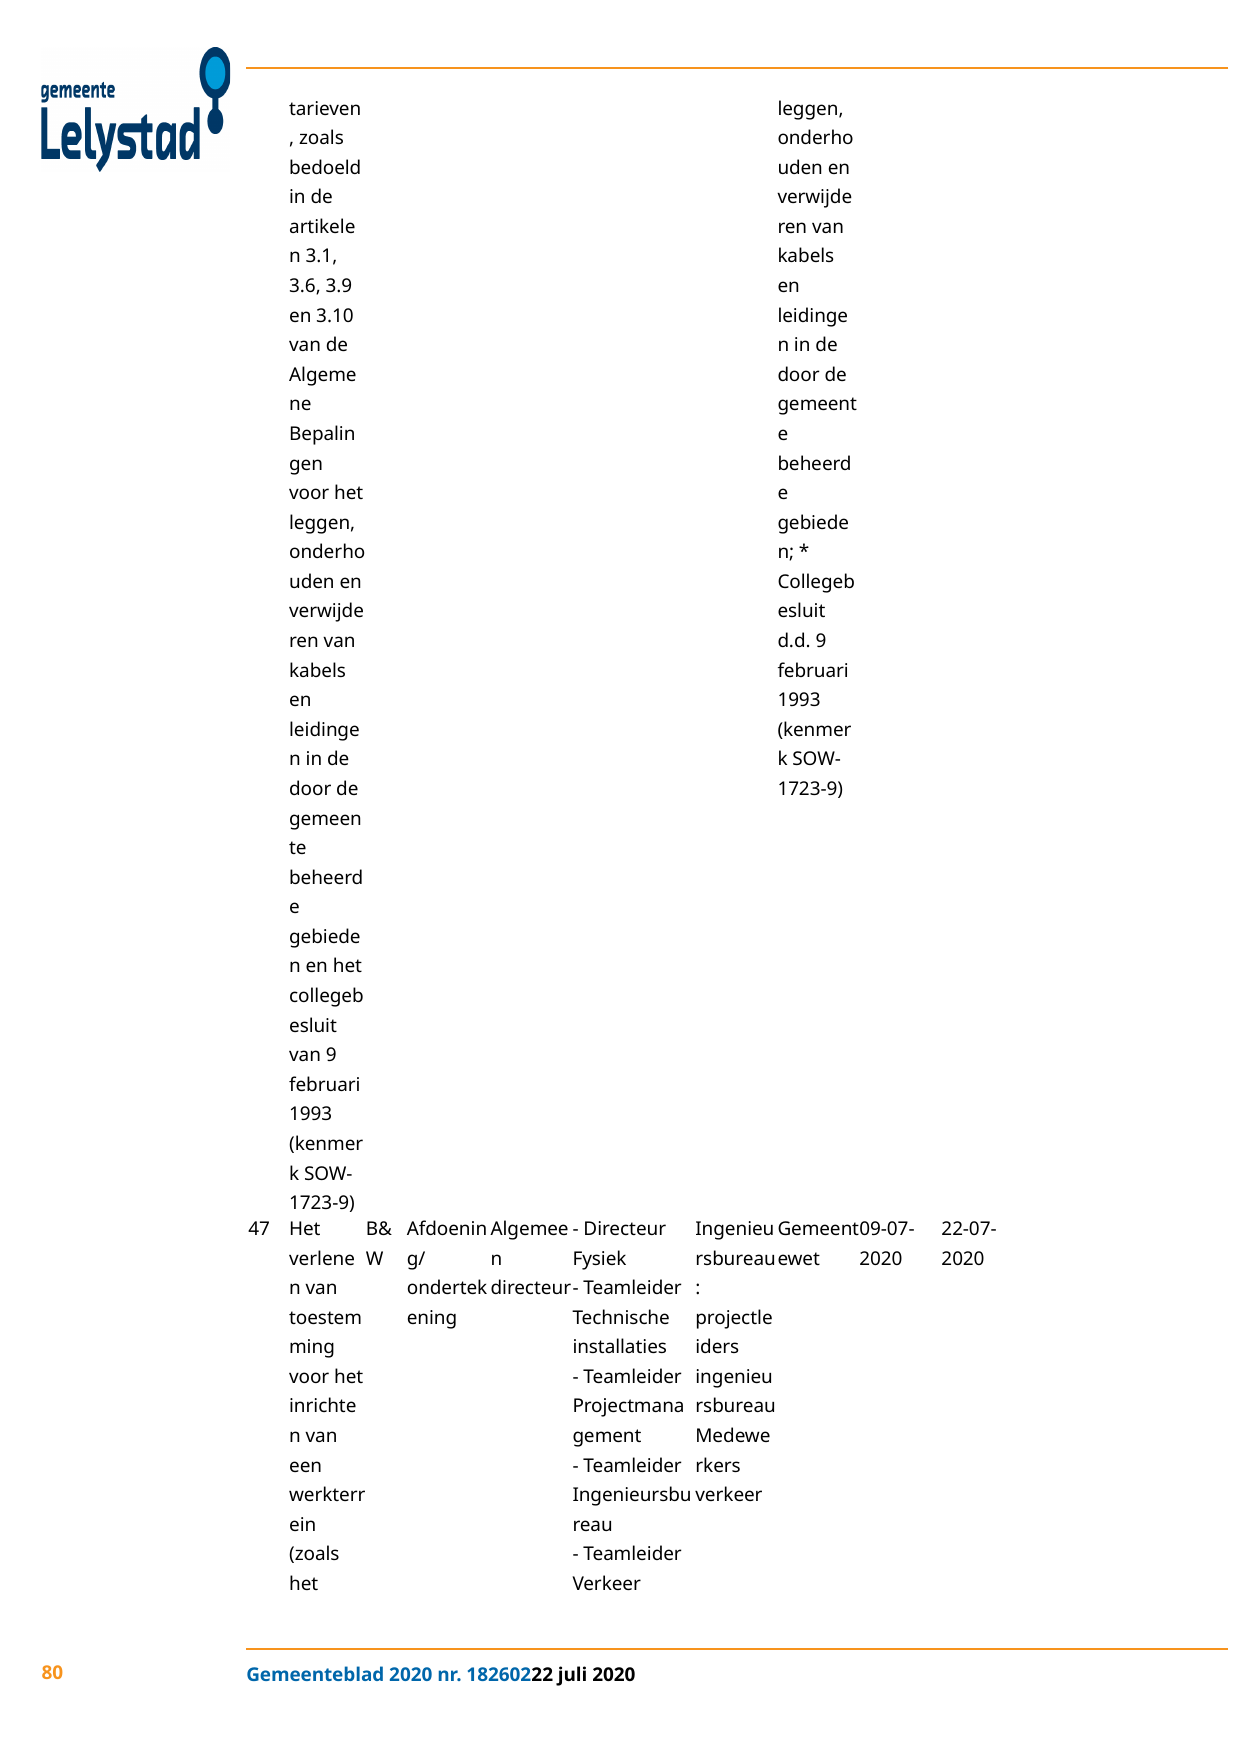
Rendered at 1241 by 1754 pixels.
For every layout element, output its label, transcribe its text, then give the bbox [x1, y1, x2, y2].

table_cell [248, 95, 289, 1215]
table_cell tarieven, zoals bedoeld in de artikelen 3.1, 3.6, 3.9 en 3.10 van de Algemene Bepalingen voor het leggen, onderhouden en verwijderen van kabels en leidingen in de door de gemeente beheerde gebieden en het collegebesluit van 9 februari 1993 (kenmerk SOW-1723-9) [289, 95, 366, 1215]
table_cell [407, 95, 490, 1215]
table_cell [1023, 1215, 1152, 1596]
table_cell 09-07-2020 [859, 1215, 941, 1596]
table_cell Algemeen directeur [490, 1215, 572, 1596]
table_cell Ingenieursbureau: projectleiders ingenieursbureau Medewerkers verkeer [695, 1215, 777, 1596]
table_cell B&W [366, 1215, 407, 1596]
table_cell [859, 95, 941, 1215]
table_cell [941, 95, 1023, 1215]
table_cell Het verlenen van toestemming voor het inrichten van een werkterrein (zoals het [289, 1215, 366, 1596]
table_cell [490, 95, 572, 1215]
table_cell 47 [248, 1215, 289, 1596]
table_cell [1023, 95, 1152, 1215]
picture [41, 47, 231, 172]
table_cell - Directeur Fysiek - Teamleider Technische installaties - Teamleider Projectmanagement - Teamleider Ingenieursbureau - Teamleider Verkeer [572, 1215, 695, 1596]
table_cell [366, 95, 407, 1215]
table_cell [695, 95, 777, 1215]
table_cell 22-07-2020 [941, 1215, 1023, 1596]
table_cell leggen, onderhouden en verwijderen van kabels en leidingen in de door de gemeente beheerde gebieden; * Collegebesluit d.d. 9 februari 1993 (kenmerk SOW-1723-9) [777, 95, 859, 1215]
table_cell Afdoening/ondertekening [407, 1215, 490, 1596]
table_cell Gemeentewet [777, 1215, 859, 1596]
table_cell [572, 95, 695, 1215]
